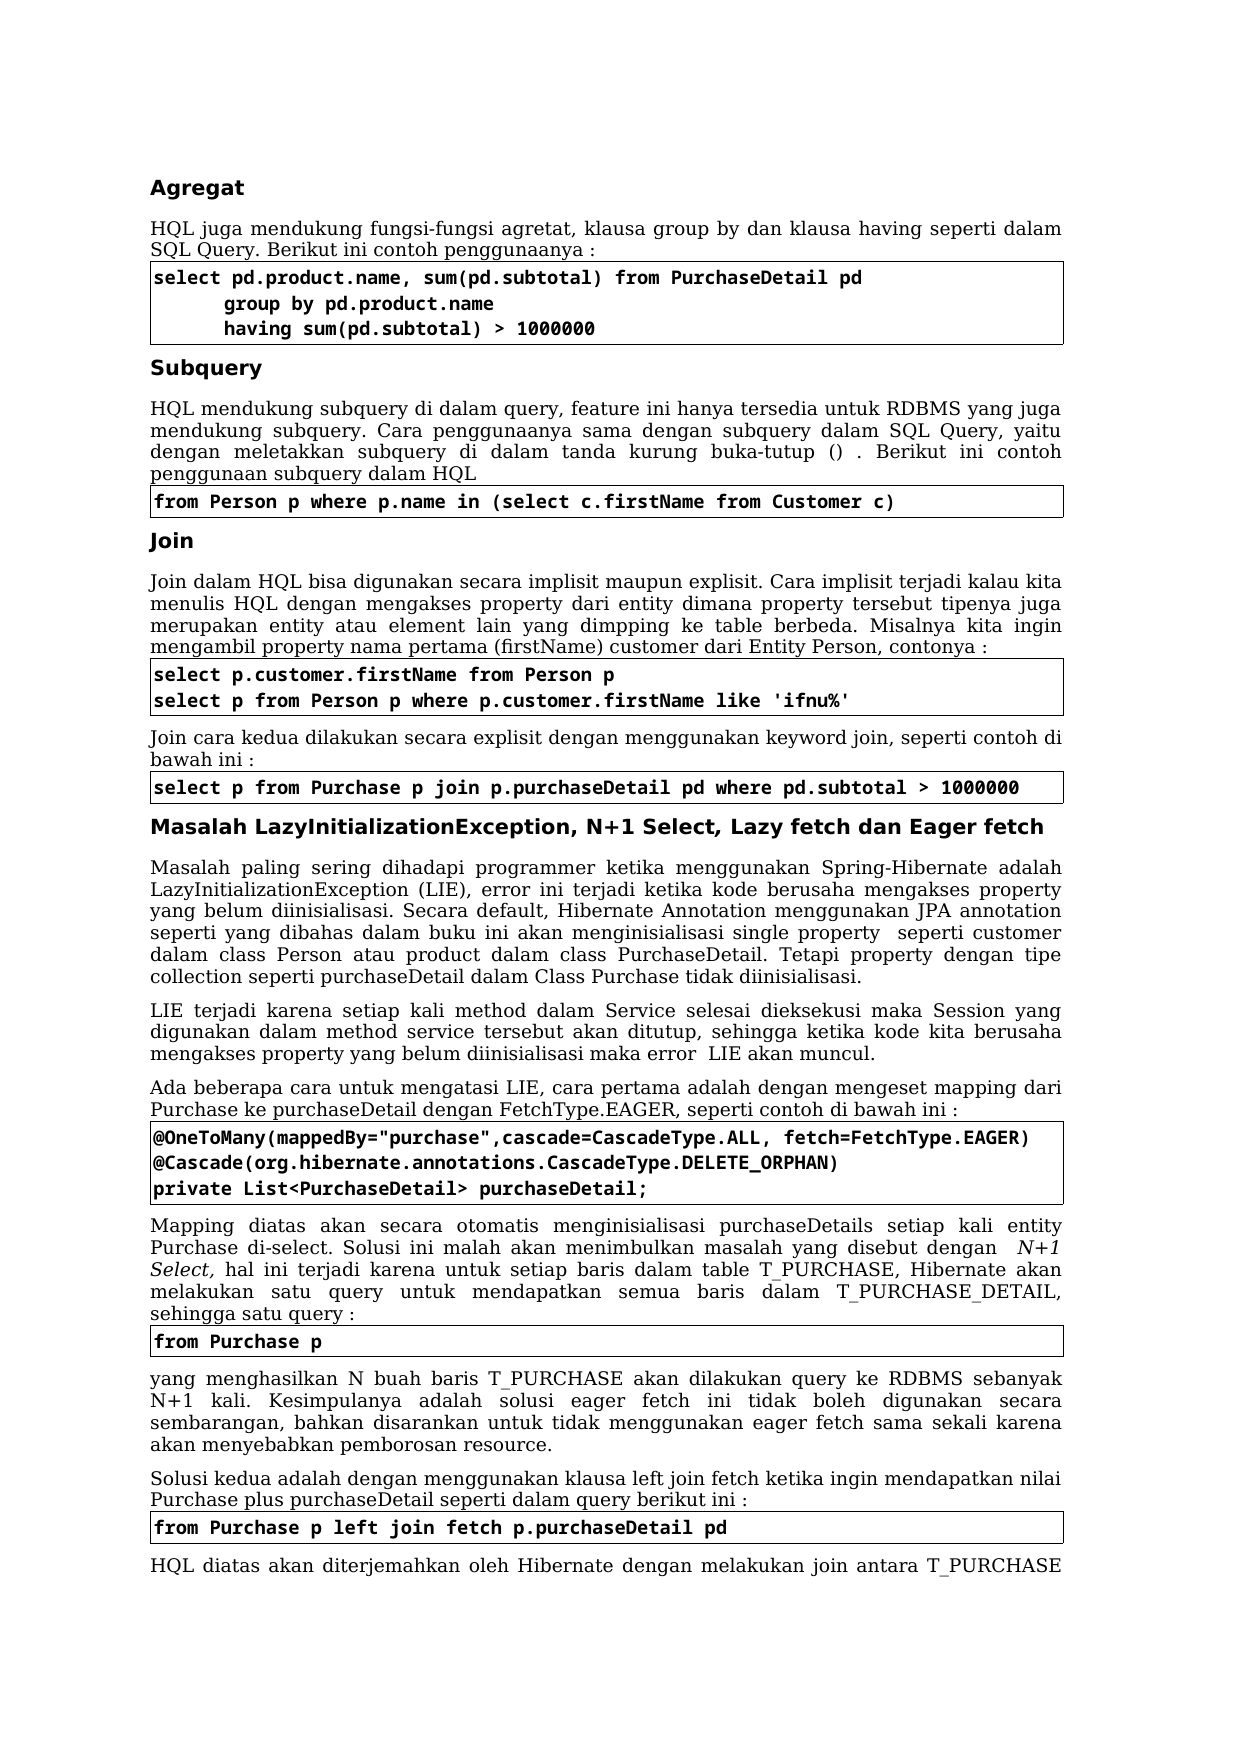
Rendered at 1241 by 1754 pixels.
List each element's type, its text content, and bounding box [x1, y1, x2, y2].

subtitle Subquery [150, 356, 1063, 380]
text private List<PurchaseDetail> purchaseDetail; [151, 1172, 1063, 1204]
text select pd.product.name, sum(pd.subtotal) from PurchaseDetail pd [151, 262, 1063, 287]
text select p from Person p where p.customer.firstName like 'ifnu%' [151, 684, 1063, 715]
text @Cascade(org.hibernate.annotations.CascadeType.DELETE_ORPHAN) [151, 1146, 1063, 1172]
text LIE terjadi karena setiap kali method dalam Service selesai dieksekusi maka Session yang digunakan dalam method service tersebut akan ditutup, sehingga ketika kode kita berusaha mengakses property yang belum diinisialisasi maka error LIE akan muncul. [150, 1000, 1063, 1065]
text select p from Purchase p join p.purchaseDetail pd where pd.subtotal > 1000000 [151, 772, 1063, 803]
text select p.customer.firstName from Person p [151, 659, 1063, 684]
text from Purchase p [151, 1326, 1063, 1356]
subtitle Join [150, 529, 1063, 553]
text from Person p where p.name in (select c.firstName from Customer c) [151, 486, 1063, 517]
text HQL diatas akan diterjemahkan oleh Hibernate dengan melakukan join antara T_PURCHASE [150, 1555, 1063, 1577]
text Mapping diatas akan secara otomatis menginisialisasi purchaseDetails setiap kali entity Purchase di-select. Solusi ini malah akan menimbulkan masalah yang disebut dengan N+1 Select, hal ini terjadi karena untuk setiap baris dalam table T_PURCHASE, Hibernate akan melakukan satu query untuk mendapatkan semua baris dalam T_PURCHASE_DETAIL, sehingga satu query : [150, 1215, 1063, 1325]
text yang menghasilkan N buah baris T_PURCHASE akan dilakukan query ke RDBMS sebanyak N+1 kali. Kesimpulanya adalah solusi eager fetch ini tidak boleh digunakan secara sembarangan, bahkan disarankan untuk tidak menggunakan eager fetch sama sekali karena akan menyebabkan pemborosan resource. [150, 1368, 1063, 1456]
text Join cara kedua dilakukan secara explisit dengan menggunakan keyword join, seperti contoh di bawah ini : [150, 727, 1063, 771]
subtitle Agregat [150, 176, 1063, 200]
text having sum(pd.subtotal) > 1000000 [151, 312, 1063, 344]
text HQL juga mendukung fungsi-fungsi agretat, klausa group by dan klausa having seperti dalam SQL Query. Berikut ini contoh penggunaanya : [150, 217, 1063, 261]
text HQL mendukung subquery di dalam query, feature ini hanya tersedia untuk RDBMS yang juga mendukung subquery. Cara penggunaanya sama dengan subquery dalam SQL Query, yaitu dengan meletakkan subquery di dalam tanda kurung buka-tutup () . Berikut ini contoh penggunaan subquery dalam HQL [150, 398, 1063, 485]
text Masalah paling sering dihadapi programmer ketika menggunakan Spring-Hibernate adalah LazyInitializationException (LIE), error ini terjadi ketika kode berusaha mengakses property yang belum diinisialisasi. Secara default, Hibernate Annotation menggunakan JPA annotation seperti yang dibahas dalam buku ini akan menginisialisasi single property seperti customer dalam class Person atau product dalam class PurchaseDetail. Tetapi property dengan tipe collection seperti purchaseDetail dalam Class Purchase tidak diinisialisasi. [150, 857, 1063, 988]
subtitle Masalah LazyInitializationException, N+1 Select, Lazy fetch dan Eager fetch [150, 815, 1063, 839]
text Join dalam HQL bisa digunakan secara implisit maupun explisit. Cara implisit terjadi kalau kita menulis HQL dengan mengakses property dari entity dimana property tersebut tipenya juga merupakan entity atau element lain yang dimpping ke table berbeda. Misalnya kita ingin mengambil property nama pertama (firstName) customer dari Entity Person, contonya : [150, 571, 1063, 658]
text Solusi kedua adalah dengan menggunakan klausa left join fetch ketika ingin mendapatkan nilai Purchase plus purchaseDetail seperti dalam query berikut ini : [150, 1468, 1063, 1511]
text group by pd.product.name [151, 287, 1063, 312]
text @OneToMany(mappedBy="purchase",cascade=CascadeType.ALL, fetch=FetchType.EAGER) [151, 1122, 1063, 1146]
text Ada beberapa cara untuk mengatasi LIE, cara pertama adalah dengan mengeset mapping dari Purchase ke purchaseDetail dengan FetchType.EAGER, seperti contoh di bawah ini : [150, 1077, 1063, 1121]
text from Purchase p left join fetch p.purchaseDetail pd [151, 1512, 1063, 1543]
